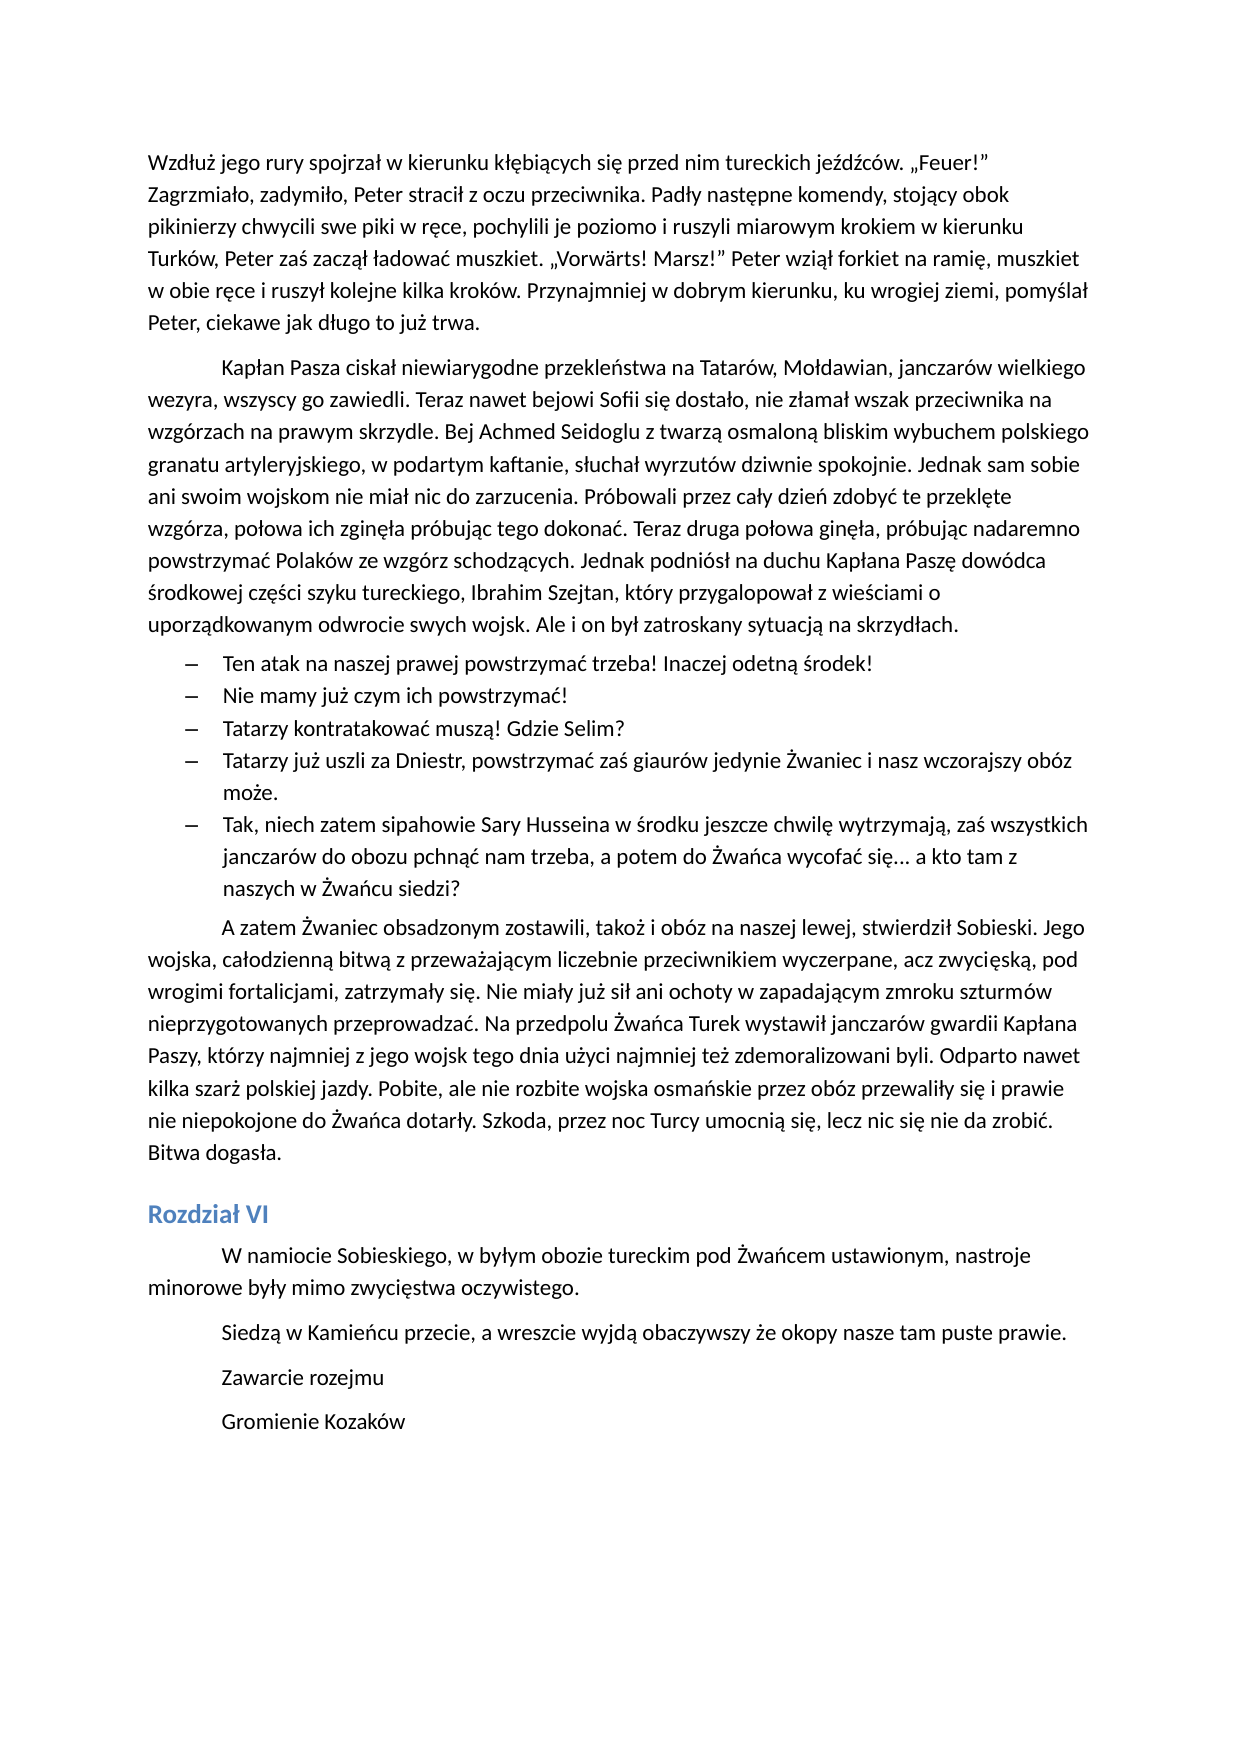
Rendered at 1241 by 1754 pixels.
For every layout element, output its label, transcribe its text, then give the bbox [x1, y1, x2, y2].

list Tatarzy kontratakować muszą! Gdzie Selim? [185, 714, 1093, 742]
text Zawarcie rozejmu [148, 1363, 1093, 1391]
list Tak, niech zatem sipahowie Sary Husseina w środku jeszcze chwilę wytrzymają, zaś wszystkich janczarów do obozu pchnąć nam trzeba, a potem do Żwańca wycofać się... a kto tam z naszych w Żwańcu siedzi? [185, 810, 1093, 903]
text A zatem Żwaniec obsadzonym zostawili, takoż i obóz na naszej lewej, stwierdził Sobieski. Jego wojska, całodzienną bitwą z przeważającym liczebnie przeciwnikiem wyczerpane, acz zwycięską, pod wrogimi fortalicjami, zatrzymały się. Nie miały już sił ani ochoty w zapadającym zmroku szturmów nieprzygotowanych przeprowadzać. Na przedpolu Żwańca Turek wystawił janczarów gwardii Kapłana Paszy, którzy najmniej z jego wojsk tego dnia użyci najmniej też zdemoralizowani byli. Odparto nawet kilka szarż polskiej jazdy. Pobite, ale nie rozbite wojska osmańskie przez obóz przewaliły się i prawie nie niepokojone do Żwańca dotarły. Szkoda, przez noc Turcy umocnią się, lecz nic się nie da zrobić. Bitwa dogasła. [148, 913, 1093, 1166]
text Kapłan Pasza ciskał niewiarygodne przekleństwa na Tatarów, Mołdawian, janczarów wielkiego wezyra, wszyscy go zawiedli. Teraz nawet bejowi Sofii się dostało, nie złamał wszak przeciwnika na wzgórzach na prawym skrzydle. Bej Achmed Seidoglu z twarzą osmaloną bliskim wybuchem polskiego granatu artyleryjskiego, w podartym kaftanie, słuchał wyrzutów dziwnie spokojnie. Jednak sam sobie ani swoim wojskom nie miał nic do zarzucenia. Próbowali przez cały dzień zdobyć te przeklęte wzgórza, połowa ich zginęła próbując tego dokonać. Teraz druga połowa ginęła, próbując nadaremno powstrzymać Polaków ze wzgórz schodzących. Jednak podniósł na duchu Kapłana Paszę dowódca środkowej części szyku tureckiego, Ibrahim Szejtan, który przygalopował z wieściami o uporządkowanym odwrocie swych wojsk. Ale i on był zatroskany sytuacją na skrzydłach. [148, 353, 1093, 639]
list Nie mamy już czym ich powstrzymać! [185, 681, 1093, 709]
list Tatarzy już uszli za Dniestr, powstrzymać zaś giaurów jedynie Żwaniec i nasz wczorajszy obóz może. [185, 746, 1093, 806]
text W namiocie Sobieskiego, w byłym obozie tureckim pod Żwańcem ustawionym, nastroje minorowe były mimo zwycięstwa oczywistego. [148, 1241, 1093, 1302]
text Wzdłuż jego rury spojrzał w kierunku kłębiących się przed nim tureckich jeźdźców. „Feuer!” Zagrzmiało, zadymiło, Peter stracił z oczu przeciwnika. Padły następne komendy, stojący obok pikinierzy chwycili swe piki w ręce, pochylili je poziomo i ruszyli miarowym krokiem w kierunku Turków, Peter zaś zaczął ładować muszkiet. „Vorwärts! Marsz!” Peter wziął forkiet na ramię, muszkiet w obie ręce i ruszył kolejne kilka kroków. Przynajmniej w dobrym kierunku, ku wrogiej ziemi, pomyślał Peter, ciekawe jak długo to już trwa. [148, 148, 1093, 337]
text Siedzą w Kamieńcu przecie, a wreszcie wyjdą obaczywszy że okopy nasze tam puste prawie. [148, 1318, 1093, 1346]
list Ten atak na naszej prawej powstrzymać trzeba! Inaczej odetną środek! [185, 649, 1093, 677]
text Gromienie Kozaków [148, 1407, 1093, 1435]
subtitle Rozdział VI [148, 1197, 1093, 1231]
